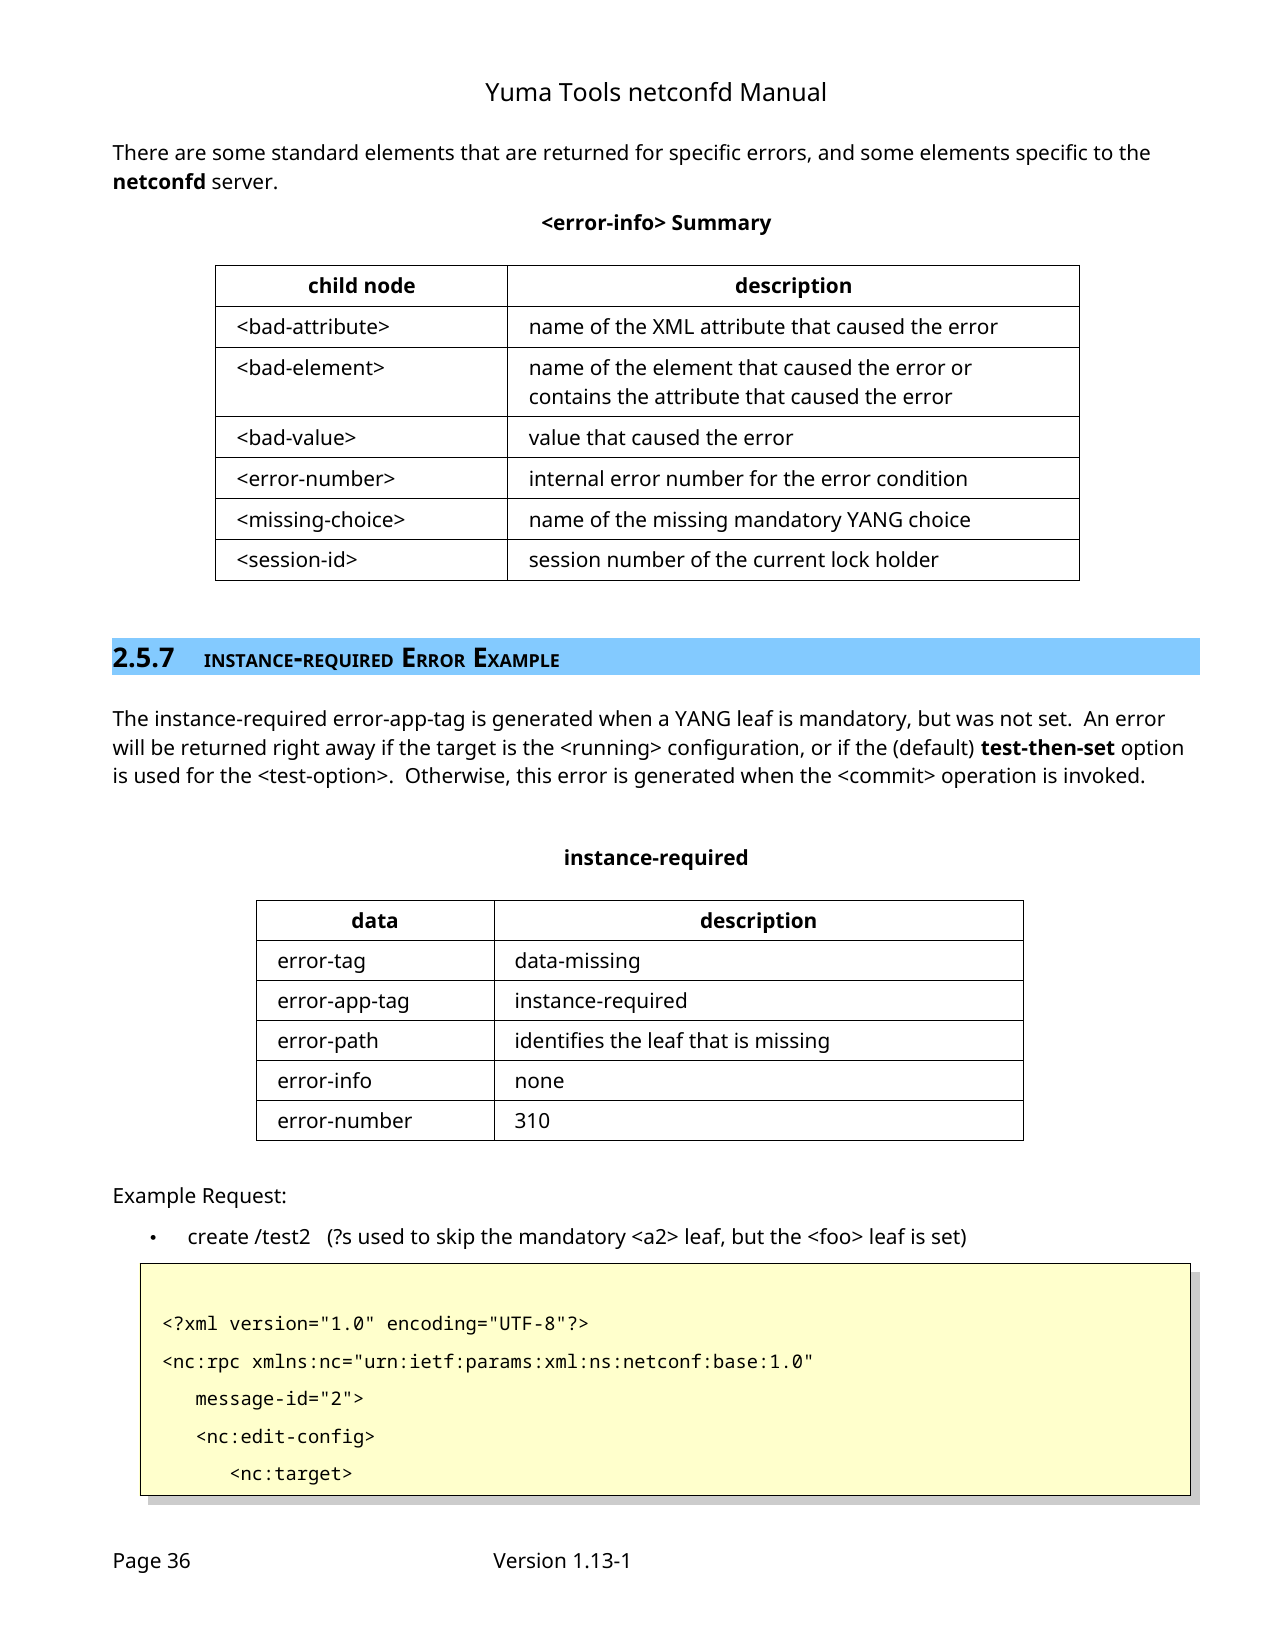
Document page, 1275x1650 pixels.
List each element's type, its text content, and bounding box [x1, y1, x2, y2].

table_cell name of the XML attribute that caused the error [508, 307, 1079, 347]
subtitle instance-required [127, 843, 1185, 872]
table_cell <session-id> [216, 540, 507, 580]
table_cell <bad-element> [216, 348, 507, 416]
table_cell session number of the current lock holder [508, 540, 1079, 580]
table_cell data-missing [495, 941, 1023, 980]
table_cell value that caused the error [508, 417, 1079, 457]
table_cell <error-number> [216, 458, 507, 498]
table_header description [508, 266, 1079, 306]
table_cell instance-required [495, 981, 1023, 1020]
text <nc:edit-config> [141, 1413, 1190, 1448]
table_cell <bad-value> [216, 417, 507, 457]
table_cell error-number [257, 1101, 494, 1140]
text The instance-required error-app-tag is generated when a YANG leaf is mandatory, but was not set. An error will be returned right away if the target is the <running> configuration, or if the (default) test-then-set option is used for the <test-option>. Otherwise, this error is generated when the <commit> operation is invoked. [112, 704, 1200, 790]
text message-id="2"> [141, 1376, 1190, 1411]
table_header child node [216, 266, 507, 306]
table_cell identifies the leaf that is missing [495, 1021, 1023, 1060]
table_cell error-path [257, 1021, 494, 1060]
subtitle <error-info> Summary [127, 208, 1185, 236]
table_cell name of the element that caused the error or contains the attribute that caused the error [508, 348, 1079, 416]
table_cell name of the missing mandatory YANG choice [508, 499, 1079, 539]
table_cell error-info [257, 1061, 494, 1100]
table_cell 310 [495, 1101, 1023, 1140]
text Example Request: [112, 1181, 1200, 1209]
subtitle instance-required Error Example [112, 638, 1200, 675]
list create /test2 (?s used to skip the mandatory <a2> leaf, but the <foo> leaf is set) [150, 1222, 1200, 1251]
table_cell internal error number for the error condition [508, 458, 1079, 498]
text <nc:rpc xmlns:nc="urn:ietf:params:xml:ns:netconf:base:1.0" [141, 1338, 1190, 1373]
table_cell error-tag [257, 941, 494, 980]
table_cell error-app-tag [257, 981, 494, 1020]
text There are some standard elements that are returned for specific errors, and some elements specific to the netconfd server. [112, 138, 1200, 195]
table_cell none [495, 1061, 1023, 1100]
text <nc:target> [141, 1451, 1190, 1495]
text <?xml version="1.0" encoding="UTF-8"?> [141, 1301, 1190, 1336]
table_cell <missing-choice> [216, 499, 507, 539]
table_header data [257, 901, 494, 940]
table_cell <bad-attribute> [216, 307, 507, 347]
table_header description [495, 901, 1023, 940]
